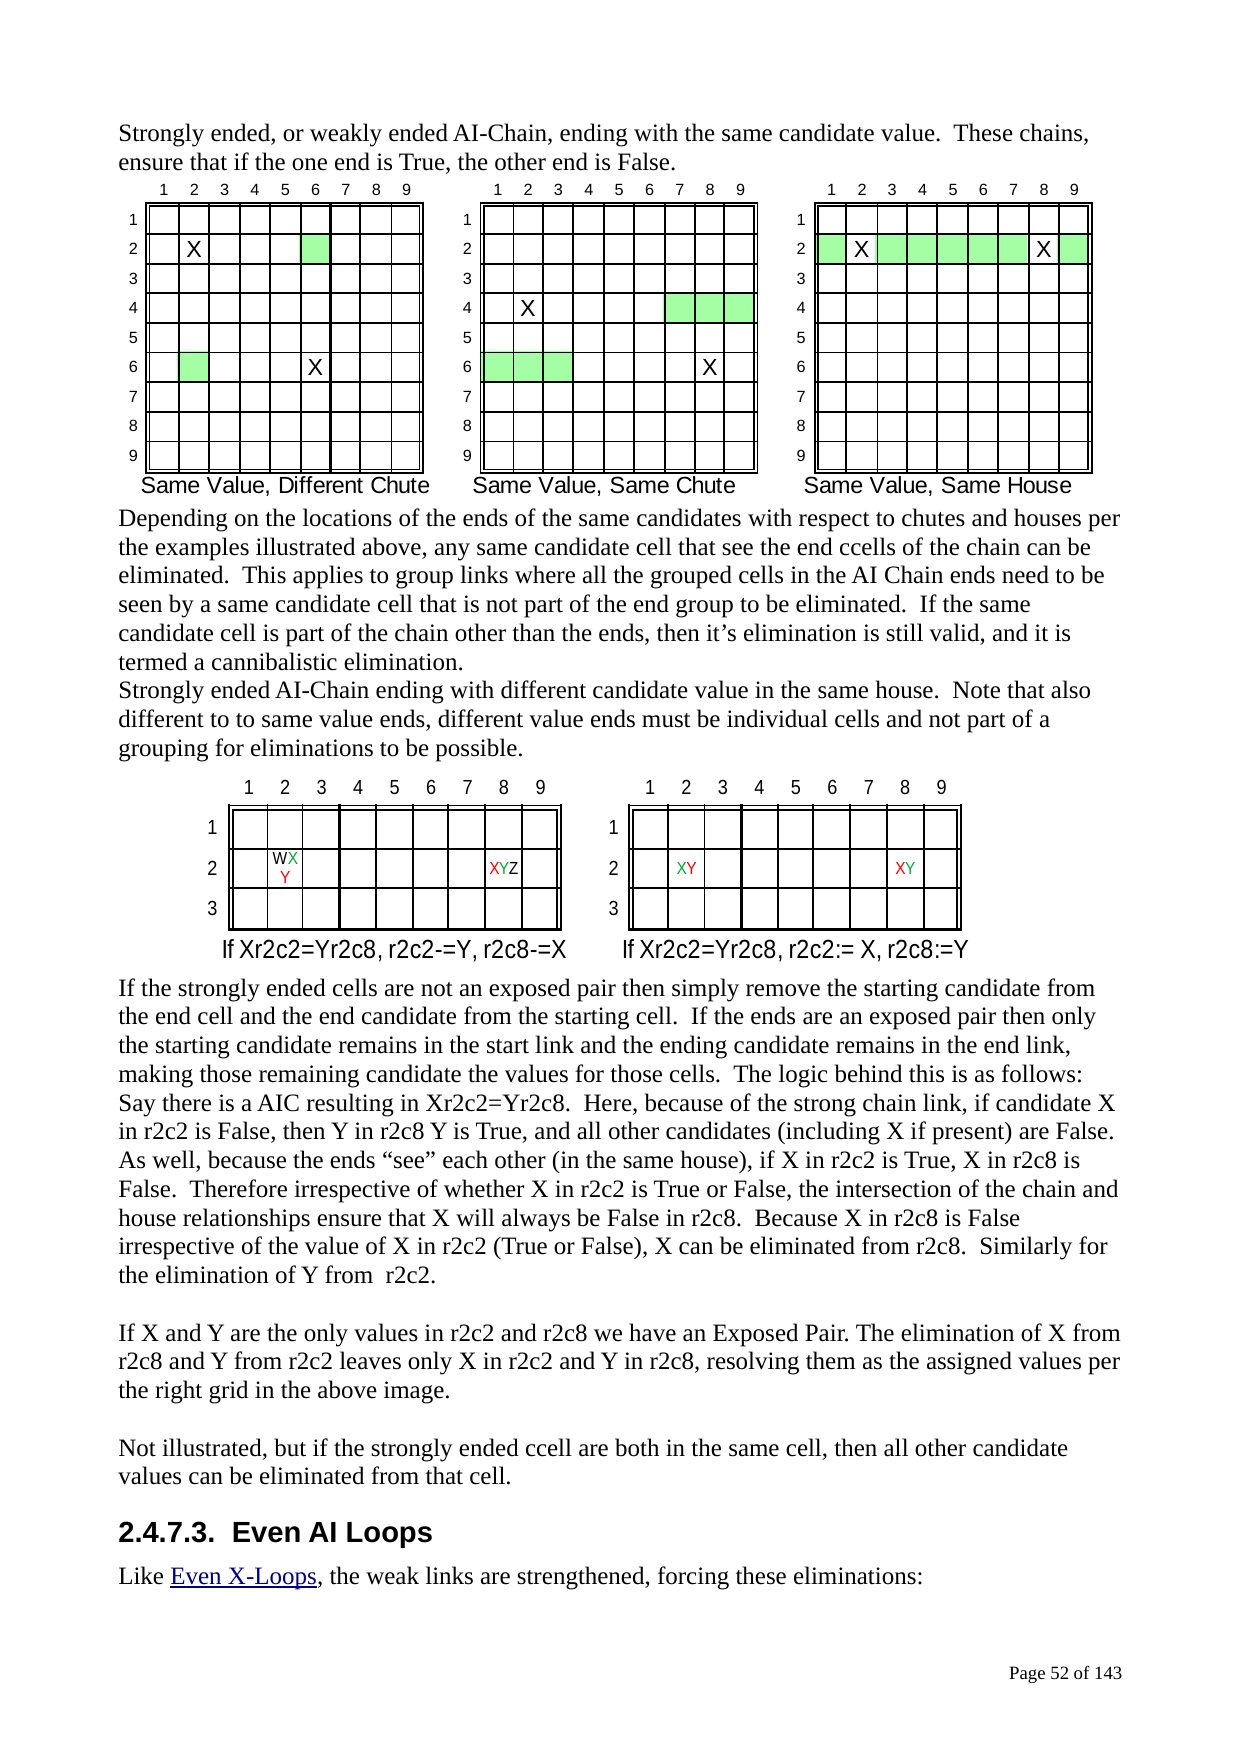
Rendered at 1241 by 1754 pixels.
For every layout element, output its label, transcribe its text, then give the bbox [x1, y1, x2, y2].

subtitle Even AI Loops [118, 1515, 1122, 1549]
text Strongly ended AI-Chain ending with different candidate value in the same house. Note that also different to to same value ends, different value ends must be individual cells and not part of a grouping for eliminations to be possible. [118, 675, 1122, 762]
text Like Even X-Loops, the weak links are strengthened, forcing these eliminations: [118, 1561, 1122, 1590]
text Strongly ended, or weakly ended AI-Chain, ending with the same candidate value. These chains, ensure that if the one end is True, the other end is False. [118, 118, 1122, 176]
text If X and Y are the only values in r2c2 and r2c8 we have an Exposed Pair. The elimination of X from r2c8 and Y from r2c2 leaves only X in r2c2 and Y in r2c8, resolving them as the assigned values per the right grid in the above image. [118, 1318, 1122, 1404]
text If the strongly ended cells are not an exposed pair then simply remove the starting candidate from the end cell and the end candidate from the starting cell. If the ends are an exposed pair then only the starting candidate remains in the start link and the ending candidate remains in the end link, making those remaining candidate the values for those cells. The logic behind this is as follows: Say there is a AIC resulting in Xr2c2=Yr2c8. Here, because of the strong chain link, if candidate X in r2c2 is False, then Y in r2c8 Y is True, and all other candidates (including X if present) are False. As well, because the ends “see” each other (in the same house), if X in r2c2 is True, X in r2c8 is False. Therefore irrespective of whether X in r2c2 is True or False, the intersection of the chain and house relationships ensure that X will always be False in r2c8. Because X in r2c8 is False irrespective of the value of X in r2c2 (True or False), X can be eliminated from r2c8. Similarly for the elimination of Y from r2c2. [118, 762, 1122, 1289]
text Not illustrated, but if the strongly ended ccell are both in the same cell, then all other candidate values can be eliminated from that cell. [118, 1433, 1122, 1490]
text Depending on the locations of the ends of the same candidates with respect to chutes and houses per the examples illustrated above, any same candidate cell that see the end ccells of the chain can be eliminated. This applies to group links where all the grouped cells in the AI Chain ends need to be seen by a same candidate cell that is not part of the end group to be eliminated. If the same candidate cell is part of the chain other than the ends, then it’s elimination is still valid, and it is termed a cannibalistic elimination. [118, 176, 1122, 675]
